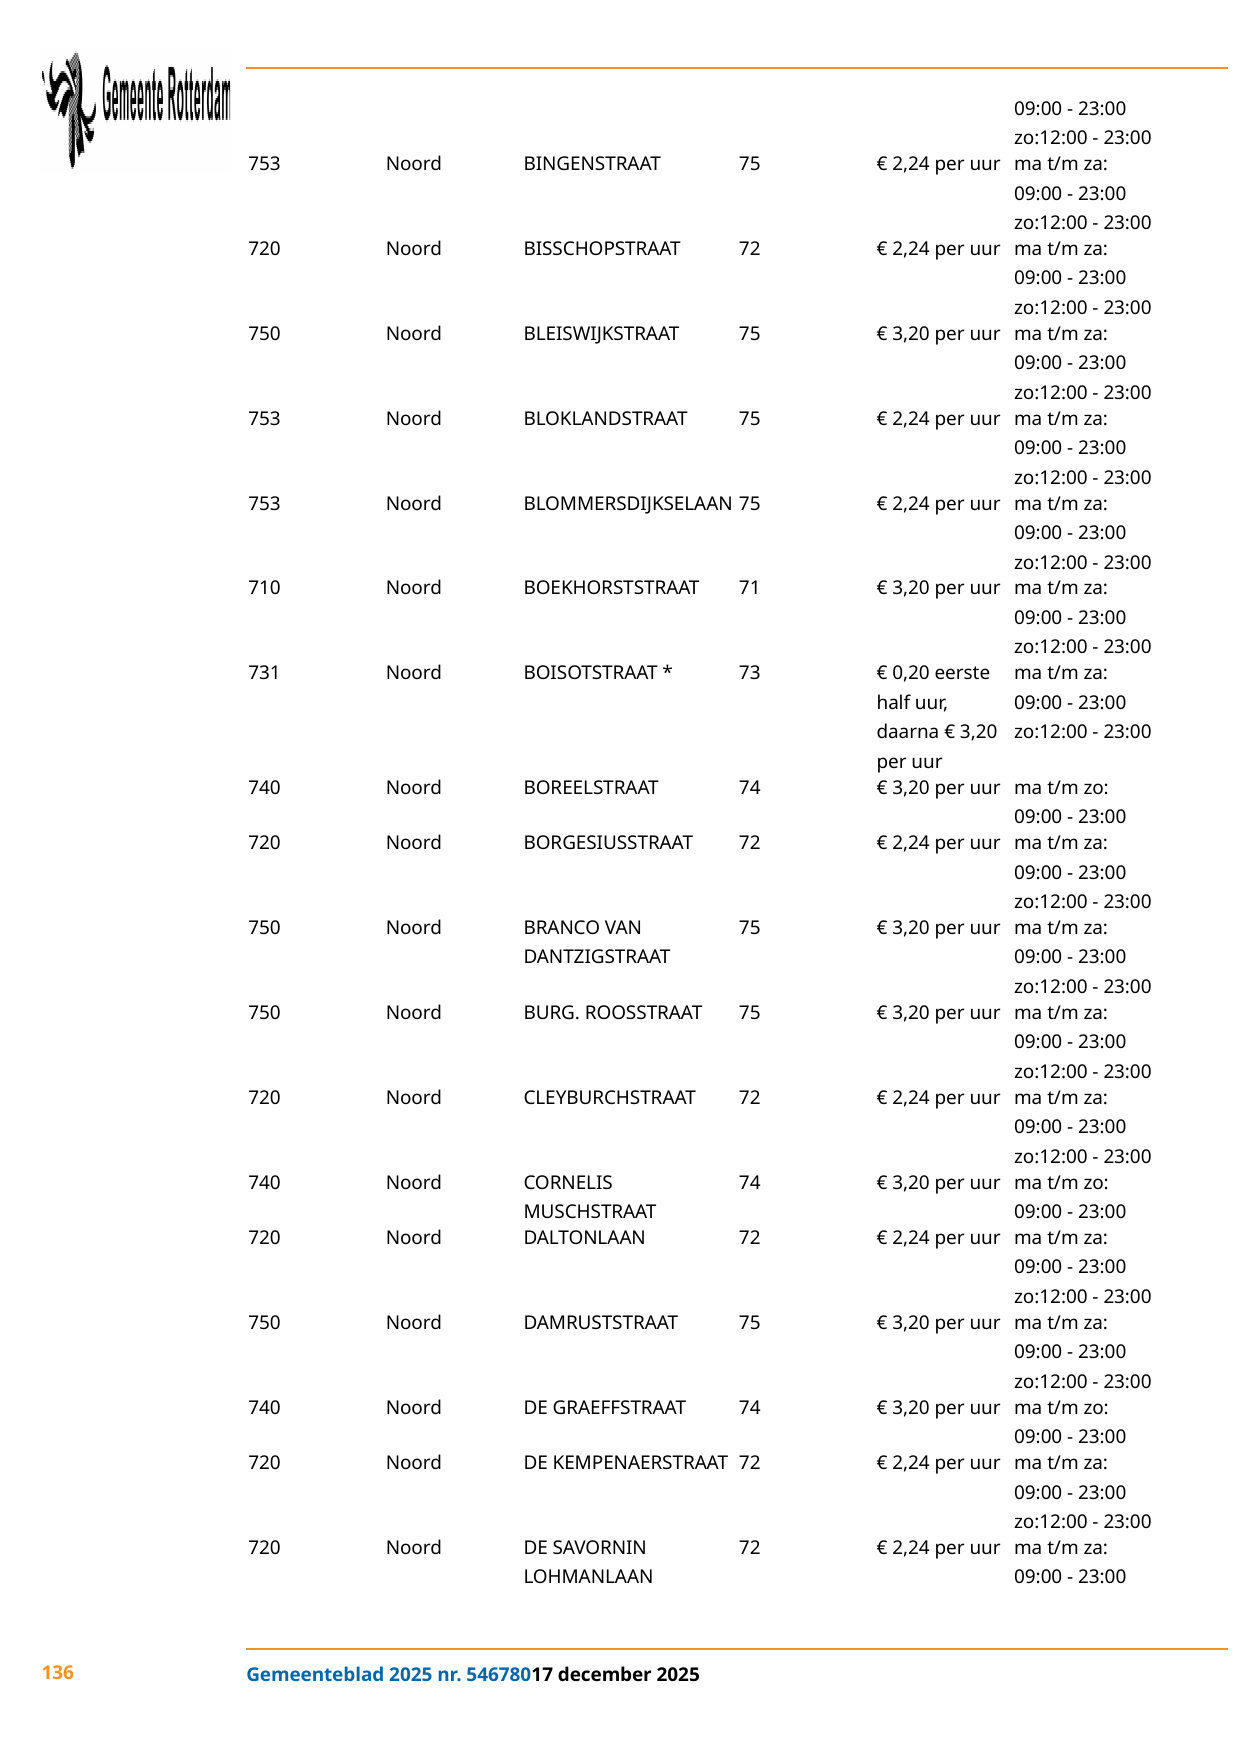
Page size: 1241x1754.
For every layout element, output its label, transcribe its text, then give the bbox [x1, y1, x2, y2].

table_cell 75 [739, 1309, 876, 1394]
table_cell 720 [248, 1449, 386, 1534]
table_cell € 2,24 per uur [876, 490, 1014, 574]
table_cell ma t/m za: 09:00 - 23:00 zo:12:00 - 23:00 [1014, 320, 1152, 405]
table_cell ma t/m za: 09:00 - 23:00 zo:12:00 - 23:00 [1014, 1449, 1152, 1534]
table_cell BLEISWIJKSTRAAT [523, 320, 739, 405]
table_cell 750 [248, 320, 386, 405]
table_cell ma t/m za: 09:00 - 23:00 zo:12:00 - 23:00 [1014, 150, 1152, 235]
table_cell 753 [248, 150, 386, 235]
table_cell 75 [739, 405, 876, 490]
table_cell CLEYBURCHSTRAAT [523, 1084, 739, 1169]
table_cell € 2,24 per uur [876, 829, 1014, 914]
table_cell Noord [386, 660, 523, 774]
table_cell ma t/m za: 09:00 - 23:00 zo:12:00 - 23:00 [1014, 829, 1152, 914]
table_cell Noord [386, 774, 523, 829]
table_cell DALTONLAAN [523, 1224, 739, 1309]
table_cell DAMRUSTSTRAAT [523, 1309, 739, 1394]
table_cell 750 [248, 914, 386, 999]
picture [41, 47, 231, 172]
table_cell 720 [248, 829, 386, 914]
table_cell € 2,24 per uur [876, 150, 1014, 235]
table_cell ma t/m za: 09:00 - 23:00 zo:12:00 - 23:00 [1014, 1309, 1152, 1394]
table_cell BORGESIUSSTRAAT [523, 829, 739, 914]
table_cell Noord [386, 914, 523, 999]
table_cell € 2,24 per uur [876, 1224, 1014, 1309]
table_cell 75 [739, 150, 876, 235]
table_cell 720 [248, 1534, 386, 1589]
table_cell DE KEMPENAERSTRAAT [523, 1449, 739, 1534]
table_cell 753 [248, 405, 386, 490]
table_cell Noord [386, 320, 523, 405]
table_cell ma t/m za: 09:00 - 23:00 [1014, 1534, 1152, 1589]
table_cell 72 [739, 1224, 876, 1309]
table_cell 740 [248, 774, 386, 829]
table_cell ma t/m za: 09:00 - 23:00 zo:12:00 - 23:00 [1014, 999, 1152, 1084]
table_cell 72 [739, 829, 876, 914]
table_cell DE SAVORNIN LOHMANLAAN [523, 1534, 739, 1589]
table_cell BLOMMERSDIJKSELAAN [523, 490, 739, 574]
table_cell ma t/m za: 09:00 - 23:00 zo:12:00 - 23:00 [1014, 490, 1152, 574]
table_cell € 3,20 per uur [876, 774, 1014, 829]
table_cell 75 [739, 490, 876, 574]
table_cell 74 [739, 774, 876, 829]
table_cell CORNELIS MUSCHSTRAAT [523, 1169, 739, 1224]
table_cell ma t/m za: 09:00 - 23:00 zo:12:00 - 23:00 [1014, 660, 1152, 774]
table_cell 72 [739, 235, 876, 320]
table_cell Noord [386, 1449, 523, 1534]
table_cell ma t/m za: 09:00 - 23:00 zo:12:00 - 23:00 [1014, 1084, 1152, 1169]
table_cell BOISOTSTRAAT * [523, 660, 739, 774]
table_cell Noord [386, 999, 523, 1084]
table_cell Noord [386, 405, 523, 490]
table_cell 740 [248, 1394, 386, 1449]
table_cell € 3,20 per uur [876, 320, 1014, 405]
table_cell € 3,20 per uur [876, 914, 1014, 999]
table_cell BISSCHOPSTRAAT [523, 235, 739, 320]
table_cell 750 [248, 1309, 386, 1394]
table_cell € 2,24 per uur [876, 1534, 1014, 1589]
table_cell BLOKLANDSTRAAT [523, 405, 739, 490]
table_cell BRANCO VAN DANTZIGSTRAAT [523, 914, 739, 999]
table_cell € 3,20 per uur [876, 1169, 1014, 1224]
table_cell Noord [386, 150, 523, 235]
table_cell DE GRAEFFSTRAAT [523, 1394, 739, 1449]
table_cell 75 [739, 999, 876, 1084]
table_cell Noord [386, 490, 523, 574]
table_cell Noord [386, 1169, 523, 1224]
table_cell € 2,24 per uur [876, 405, 1014, 490]
table_cell BINGENSTRAAT [523, 150, 739, 235]
table_cell Noord [386, 1534, 523, 1589]
table_cell ma t/m zo: 09:00 - 23:00 [1014, 1169, 1152, 1224]
table_cell 73 [739, 660, 876, 774]
table_cell 75 [739, 914, 876, 999]
table_cell ma t/m za: 09:00 - 23:00 zo:12:00 - 23:00 [1014, 1224, 1152, 1309]
table_cell 750 [248, 999, 386, 1084]
table_cell BOEKHORSTSTRAAT [523, 575, 739, 659]
table_cell € 2,24 per uur [876, 1449, 1014, 1534]
table_cell Noord [386, 1084, 523, 1169]
table_cell Noord [386, 575, 523, 659]
table_cell € 3,20 per uur [876, 575, 1014, 659]
table_cell Noord [386, 829, 523, 914]
table_cell € 3,20 per uur [876, 999, 1014, 1084]
table_cell ma t/m za: 09:00 - 23:00 zo:12:00 - 23:00 [1014, 405, 1152, 490]
table_cell Noord [386, 1309, 523, 1394]
table_cell € 3,20 per uur [876, 1394, 1014, 1449]
table_cell 720 [248, 235, 386, 320]
table_cell 09:00 - 23:00 zo:12:00 - 23:00 [1014, 95, 1152, 150]
table_cell [248, 95, 386, 150]
table_cell ma t/m za: 09:00 - 23:00 zo:12:00 - 23:00 [1014, 914, 1152, 999]
table_cell € 2,24 per uur [876, 1084, 1014, 1169]
table_cell 710 [248, 575, 386, 659]
table_cell 72 [739, 1449, 876, 1534]
table_cell ma t/m zo: 09:00 - 23:00 [1014, 774, 1152, 829]
table_cell 720 [248, 1084, 386, 1169]
table_cell BOREELSTRAAT [523, 774, 739, 829]
table_cell € 3,20 per uur [876, 1309, 1014, 1394]
table_cell 72 [739, 1084, 876, 1169]
table_cell Noord [386, 1224, 523, 1309]
table_cell € 0,20 eerste half uur, daarna € 3,20 per uur [876, 660, 1014, 774]
table_cell [739, 95, 876, 150]
table_cell BURG. ROOSSTRAAT [523, 999, 739, 1084]
table_cell Noord [386, 1394, 523, 1449]
table_cell ma t/m za: 09:00 - 23:00 zo:12:00 - 23:00 [1014, 575, 1152, 659]
table_cell 740 [248, 1169, 386, 1224]
table_cell [523, 95, 739, 150]
table_cell [876, 95, 1014, 150]
table_cell 75 [739, 320, 876, 405]
table_cell 74 [739, 1169, 876, 1224]
table_cell Noord [386, 235, 523, 320]
table_cell 753 [248, 490, 386, 574]
table_cell 720 [248, 1224, 386, 1309]
table_cell € 2,24 per uur [876, 235, 1014, 320]
table_cell 731 [248, 660, 386, 774]
table_cell ma t/m za: 09:00 - 23:00 zo:12:00 - 23:00 [1014, 235, 1152, 320]
table_cell ma t/m zo: 09:00 - 23:00 [1014, 1394, 1152, 1449]
table_cell 74 [739, 1394, 876, 1449]
table_cell 72 [739, 1534, 876, 1589]
table_cell [386, 95, 523, 150]
table_cell 71 [739, 575, 876, 659]
